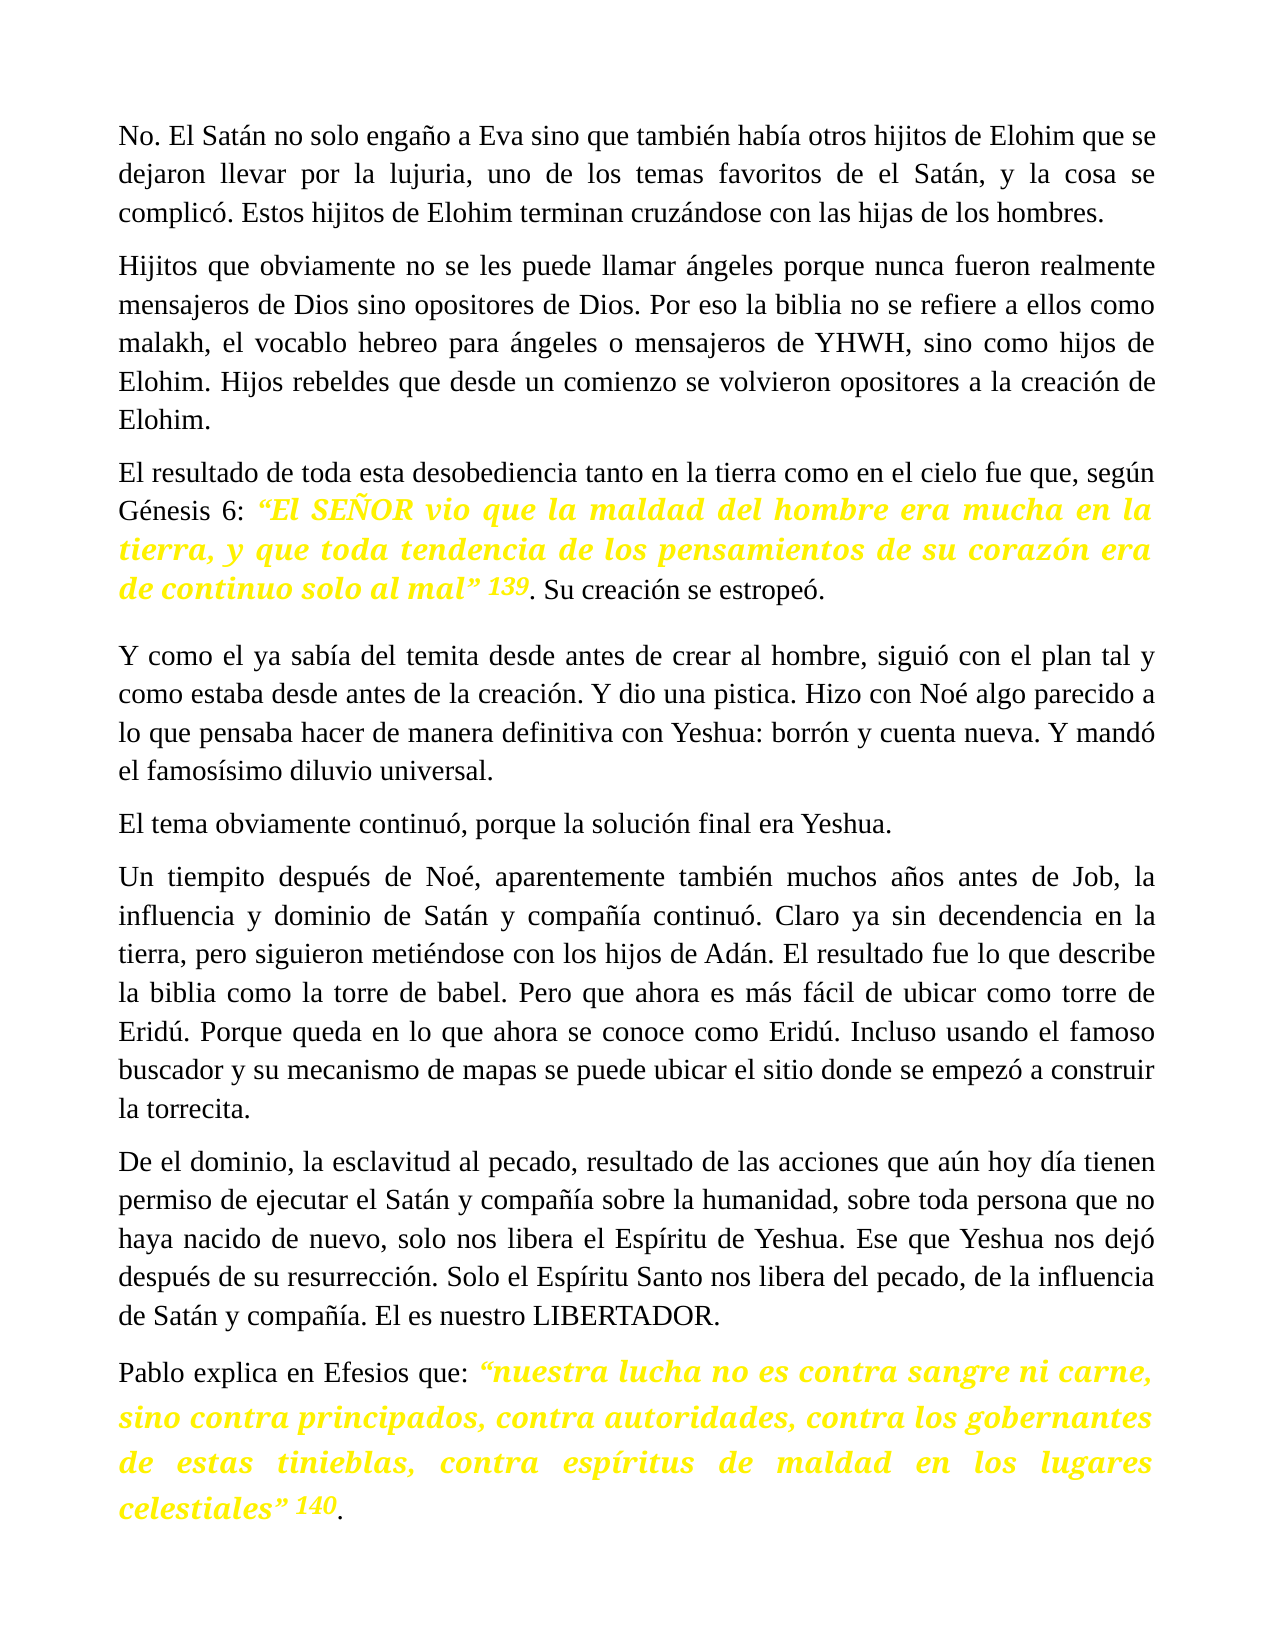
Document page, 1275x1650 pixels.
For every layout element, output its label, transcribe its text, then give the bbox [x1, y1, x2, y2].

text De el dominio, la esclavitud al pecado, resultado de las acciones que aún hoy día tienen permiso de ejecutar el Satán y compañía sobre la humanidad, sobre toda persona que no haya nacido de nuevo, solo nos libera el Espíritu de Yeshua. Ese que Yeshua nos dejó después de su resurrección. Solo el Espíritu Santo nos libera del pecado, de la influencia de Satán y compañía. El es nuestro LIBERTADOR. [118, 1144, 1157, 1332]
text Hijitos que obviamente no se les puede llamar ángeles porque nunca fueron realmente mensajeros de Dios sino opositores de Dios. Por eso la biblia no se refiere a ellos como malakh, el vocablo hebreo para ángeles o mensajeros de YHWH, sino como hijos de Elohim. Hijos rebeldes que desde un comienzo se volvieron opositores a la creación de Elohim. [118, 248, 1157, 436]
text No. El Satán no solo engaño a Eva sino que también había otros hijitos de Elohim que se dejaron llevar por la lujuria, uno de los temas favoritos de el Satán, y la cosa se complicó. Estos hijitos de Elohim terminan cruzándose con las hijas de los hombres. [118, 118, 1157, 229]
text El tema obviamente continuó, porque la solución final era Yeshua. [118, 806, 1157, 840]
text El resultado de toda esta desobediencia tanto en la tierra como en el cielo fue que, según Génesis 6: “El SEÑOR vio que la maldad del hombre era mucha en la tierra, y que toda tendencia de los pensamientos de su corazón era de continuo solo al mal” . Su creación se estropeó. [118, 456, 1157, 608]
text Y como el ya sabía del temita desde antes de crear al hombre, siguió con el plan tal y como estaba desde antes de la creación. Y dio una pistica. Hizo con Noé algo parecido a lo que pensaba hacer de manera definitiva con Yeshua: borrón y cuenta nueva. Y mandó el famosísimo diluvio universal. [118, 638, 1157, 787]
text Pablo explica en Efesios que: “nuestra lucha no es contra sangre ni carne, sino contra principados, contra autoridades, contra los gobernantes de estas tinieblas, contra espíritus de maldad en los lugares celestiales” . [118, 1351, 1157, 1528]
text Un tiempito después de Noé, aparentemente también muchos años antes de Job, la influencia y dominio de Satán y compañía continuó. Claro ya sin decendencia en la tierra, pero siguieron metiéndose con los hijos de Adán. El resultado fue lo que describe la biblia como la torre de babel. Pero que ahora es más fácil de ubicar como torre de Eridú. Porque queda en lo que ahora se conoce como Eridú. Incluso usando el famoso buscador y su mecanismo de mapas se puede ubicar el sitio donde se empezó a construir la torrecita. [118, 859, 1157, 1124]
